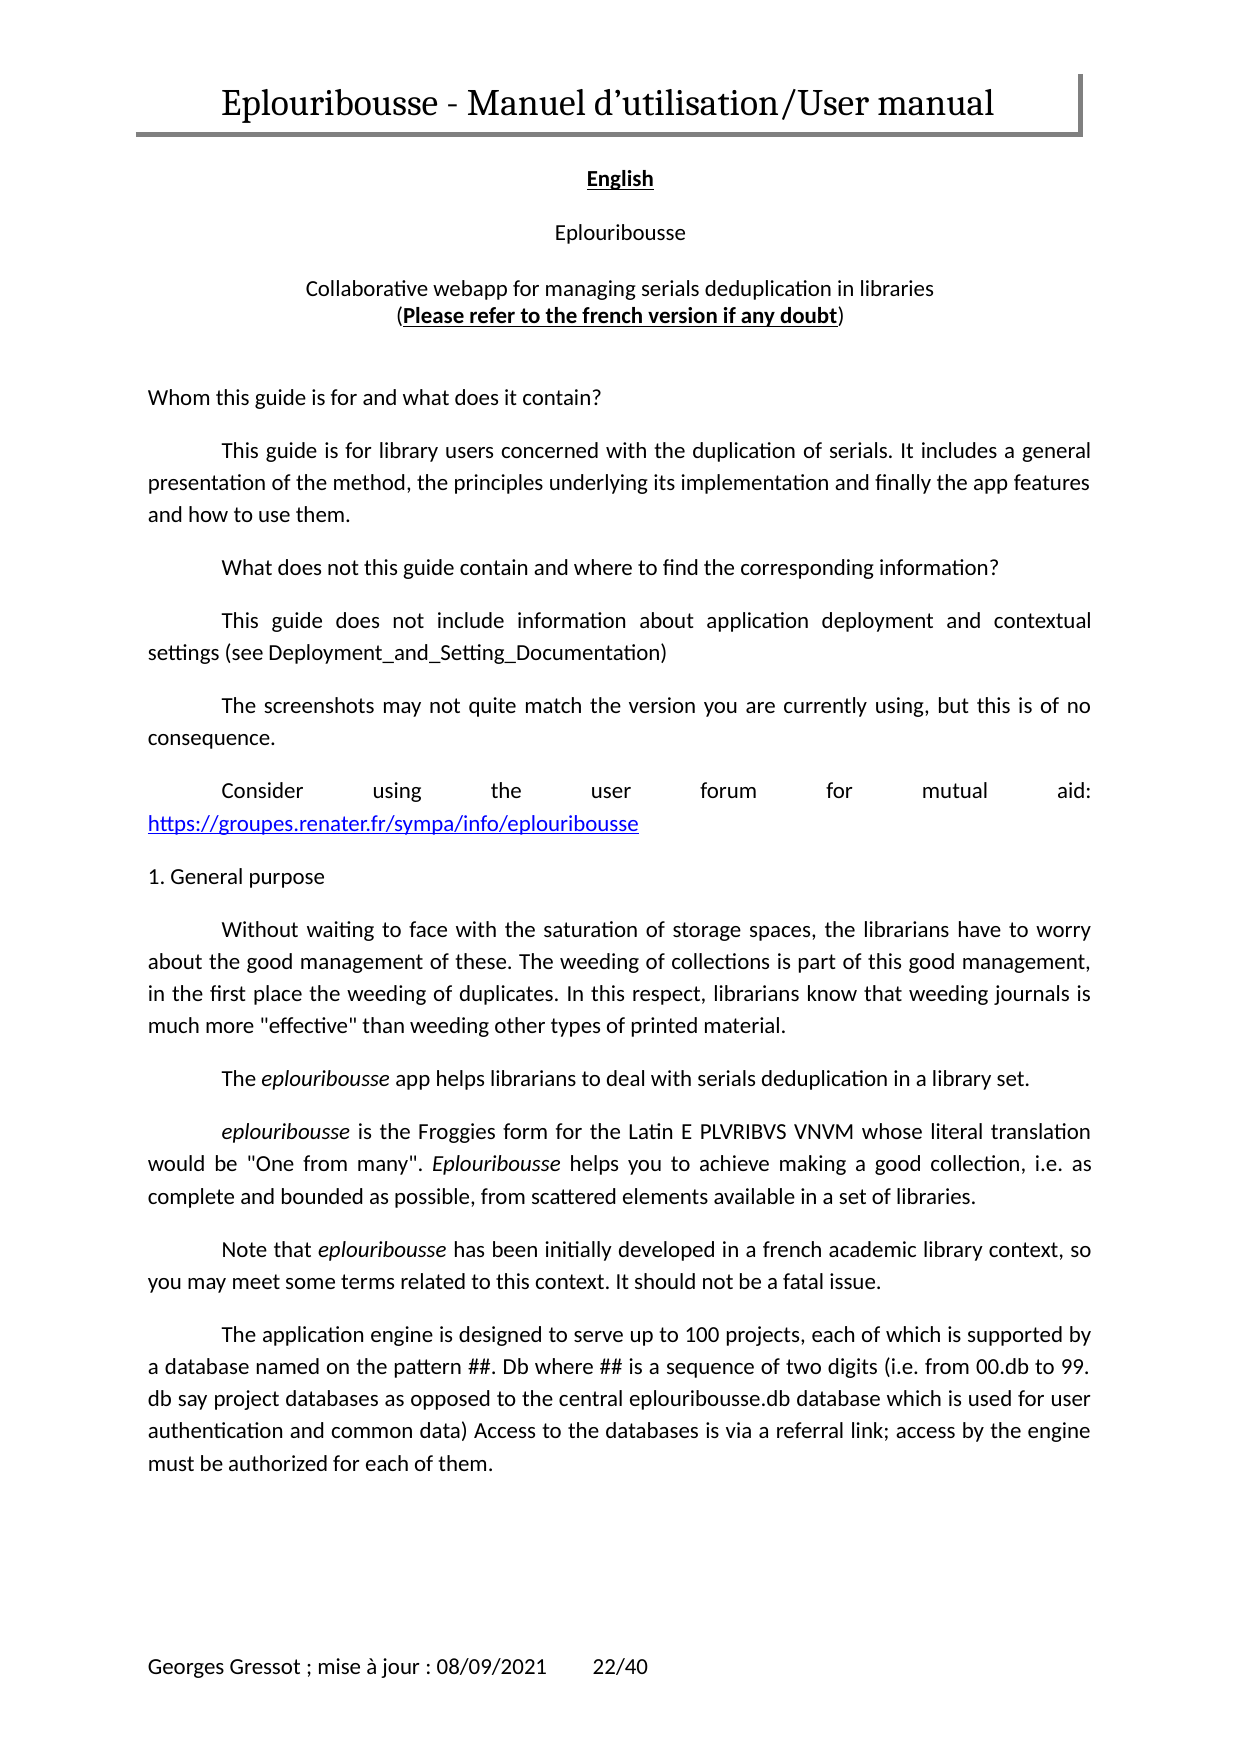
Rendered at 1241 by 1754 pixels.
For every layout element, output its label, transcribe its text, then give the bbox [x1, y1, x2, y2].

text This guide is for library users concerned with the duplication of serials. It includes a general presentation of the method, the principles underlying its implementation and finally the app features and how to use them. [148, 436, 1093, 528]
text (Please refer to the french version if any doubt) [148, 302, 1093, 330]
text English [148, 164, 1093, 193]
text 1. General purpose [148, 862, 1093, 890]
text eplouribousse is the Froggies form for the Latin E PLVRIBVS VNVM whose literal translation would be "One from many". Eplouribousse helps you to achieve making a good collection, i.e. as complete and bounded as possible, from scattered elements available in a set of libraries. [148, 1117, 1093, 1210]
text The eplouribousse app helps librarians to deal with serials deduplication in a library set. [148, 1064, 1093, 1092]
text Note that eplouribousse has been initially developed in a french academic library context, so you may meet some terms related to this context. It should not be a fatal issue. [148, 1235, 1093, 1295]
text Collaborative webapp for managing serials deduplication in libraries [148, 274, 1093, 302]
text What does not this guide contain and where to find the corresponding information? [148, 553, 1093, 581]
text The screenshots may not quite match the version you are currently using, but this is of no consequence. [148, 691, 1093, 752]
text This guide does not include information about application deployment and contextual settings (see Deployment_and_Setting_Documentation) [148, 606, 1093, 666]
text Eplouribousse [148, 218, 1093, 246]
text Whom this guide is for and what does it contain? [148, 383, 1093, 411]
text Without waiting to face with the saturation of storage spaces, the librarians have to worry about the good management of these. The weeding of collections is part of this good management, in the first place the weeding of duplicates. In this respect, librarians know that weeding journals is much more "effective" than weeding other types of printed material. [148, 915, 1093, 1039]
text The application engine is designed to serve up to 100 projects, each of which is supported by a database named on the pattern ##. Db where ## is a sequence of two digits (i.e. from 00.db to 99. db say project databases as opposed to the central eplouribousse.db database which is used for user authentication and common data) Access to the databases is via a referral link; access by the engine must be authorized for each of them. [148, 1320, 1093, 1477]
text Consider using the user forum for mutual aid: https://groupes.renater.fr/sympa/info/eplouribousse [148, 777, 1093, 837]
